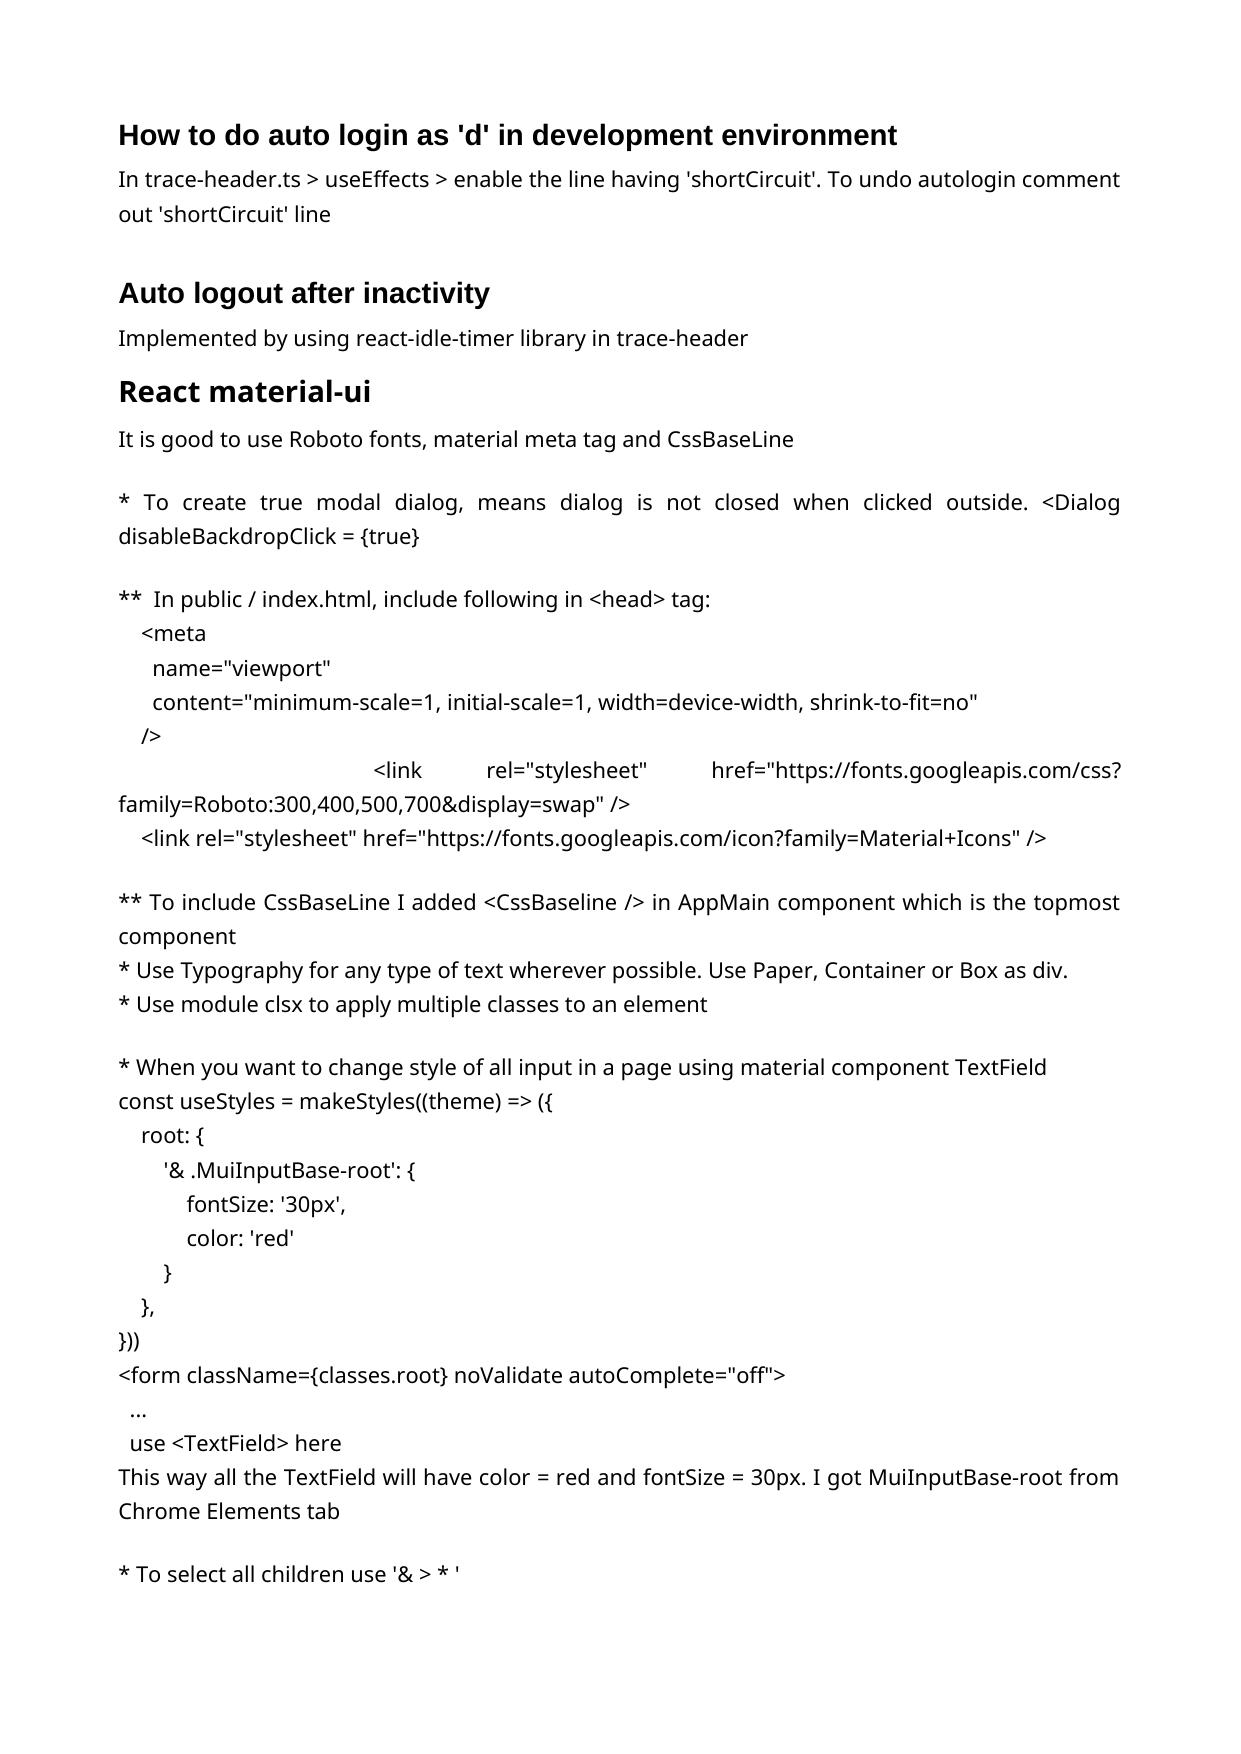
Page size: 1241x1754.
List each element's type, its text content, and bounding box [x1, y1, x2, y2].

text /> [118, 721, 1122, 751]
text ** In public / index.html, include following in <head> tag: [118, 584, 1122, 614]
text <link rel="stylesheet" href="https://fonts.googleapis.com/css?family=Roboto:300,400,500,700&display=swap" /> [118, 755, 1122, 819]
text }, [118, 1291, 1122, 1321]
text name="viewport" [118, 652, 1122, 682]
text fontSize: '30px', [118, 1189, 1122, 1218]
text * To select all children use '& > * ' [118, 1559, 1122, 1589]
text <link rel="stylesheet" href="https://fonts.googleapis.com/icon?family=Material+Icons" /> [118, 823, 1122, 853]
text '& .MuiInputBase-root': { [118, 1154, 1122, 1184]
text Implemented by using react-idle-timer library in trace-header [118, 322, 1122, 352]
text color: 'red' [118, 1223, 1122, 1253]
text const useStyles = makeStyles((theme) => ({ [118, 1086, 1122, 1116]
text } [118, 1257, 1122, 1287]
subtitle How to do auto login as 'd' in development environment [118, 118, 1122, 152]
text * When you want to change style of all input in a page using material component TextField [118, 1052, 1122, 1082]
text })) [118, 1325, 1122, 1355]
text <meta [118, 618, 1122, 648]
subtitle React material-ui [118, 371, 1122, 411]
text ... [118, 1394, 1122, 1423]
text In trace-header.ts > useEffects > enable the line having 'shortCircuit'. To undo autologin comment out 'shortCircuit' line [118, 164, 1122, 228]
text * Use module clsx to apply multiple classes to an element [118, 989, 1122, 1019]
subtitle Auto logout after inactivity [118, 276, 1122, 310]
text content="minimum-scale=1, initial-scale=1, width=device-width, shrink-to-fit=no" [118, 687, 1122, 716]
text root: { [118, 1120, 1122, 1150]
text * To create true modal dialog, means dialog is not closed when clicked outside. <Dialog disableBackdropClick = {true} [118, 487, 1122, 551]
text use <TextField> here [118, 1428, 1122, 1458]
text This way all the TextField will have color = red and fontSize = 30px. I got MuiInputBase-root from Chrome Elements tab [118, 1462, 1122, 1526]
text <form className={classes.root} noValidate autoComplete="off"> [118, 1359, 1122, 1389]
text It is good to use Roboto fonts, material meta tag and CssBaseLine [118, 424, 1122, 453]
text * Use Typography for any type of text wherever possible. Use Paper, Container or Box as div. [118, 955, 1122, 984]
text ** To include CssBaseLine I added <CssBaseline /> in AppMain component which is the topmost component [118, 886, 1122, 950]
